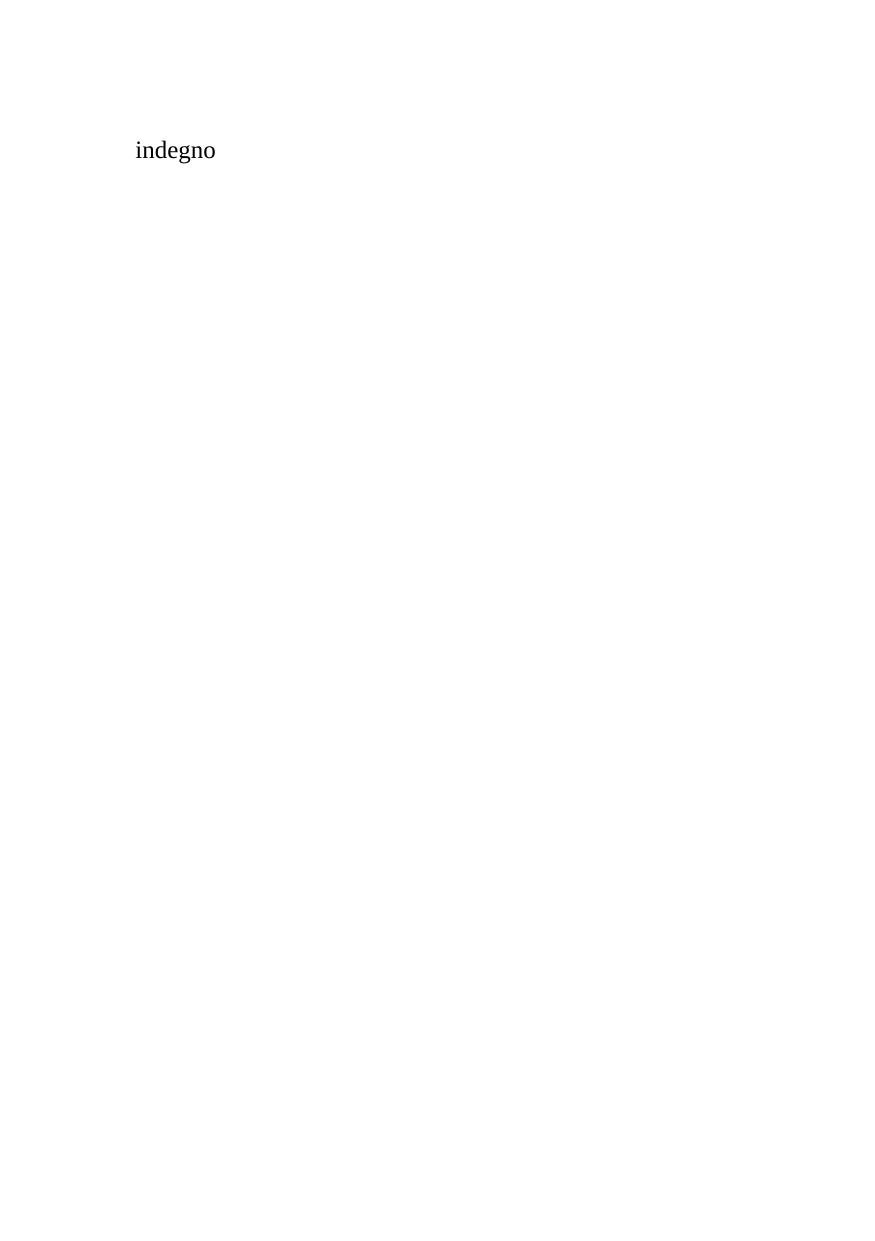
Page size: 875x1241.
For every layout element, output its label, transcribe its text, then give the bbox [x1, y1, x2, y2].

table_cell indegno [106, 135, 602, 164]
table_cell [602, 135, 685, 164]
table_cell [685, 135, 768, 164]
